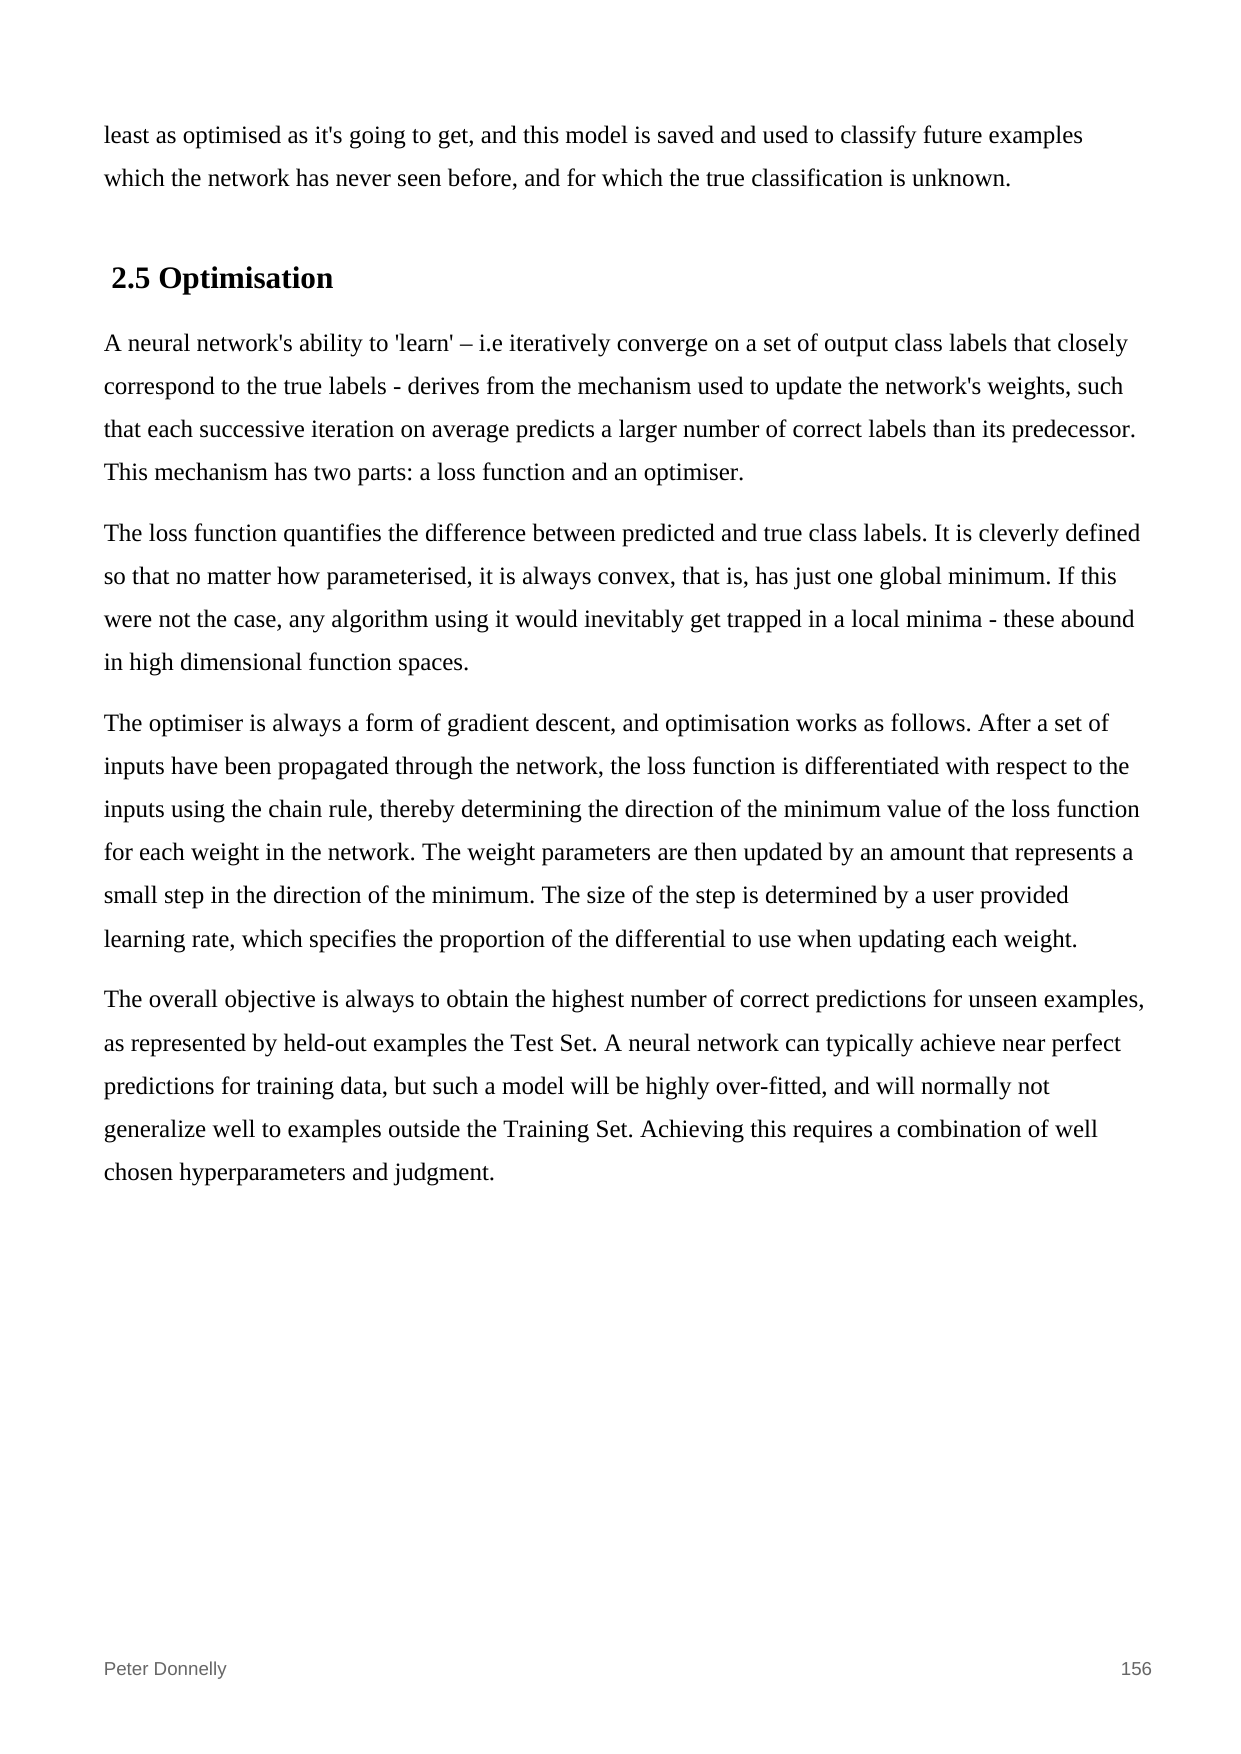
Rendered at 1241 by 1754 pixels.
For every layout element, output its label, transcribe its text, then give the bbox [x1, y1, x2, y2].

text The loss function quantifies the difference between predicted and true class labels. It is cleverly defined so that no matter how parameterised, it is always convex, that is, has just one global minimum. If this were not the case, any algorithm using it would inevitably get trapped in a local minima - these abound in high dimensional function spaces. [103, 518, 1146, 676]
text The overall objective is always to obtain the highest number of correct predictions for unseen examples, as represented by held-out examples the Test Set. A neural network can typically achieve near perfect predictions for training data, but such a model will be highly over-fitted, and will normally not generalize well to examples outside the Training Set. Achieving this requires a combination of well chosen hyperparameters and judgment. [103, 984, 1146, 1186]
text The optimiser is always a form of gradient descent, and optimisation works as follows. After a set of inputs have been propagated through the network, the loss function is differentiated with respect to the inputs using the chain rule, thereby determining the direction of the minimum value of the loss function for each weight in the network. The weight parameters are then updated by an amount that represents a small step in the direction of the minimum. The size of the step is determined by a user provided learning rate, which specifies the proportion of the differential to use when updating each weight. [103, 708, 1146, 952]
subtitle Optimisation [103, 259, 1146, 295]
text A neural network's ability to 'learn' – i.e iteratively converge on a set of output class labels that closely correspond to the true labels - derives from the mechanism used to update the network's weights, such that each successive iteration on average predicts a larger number of correct labels than its predecessor. This mechanism has two parts: a loss function and an optimiser. [103, 328, 1146, 486]
text least as optimised as it's going to get, and this model is saved and used to classify future examples which the network has never seen before, and for which the true classification is unknown. [103, 120, 1146, 192]
